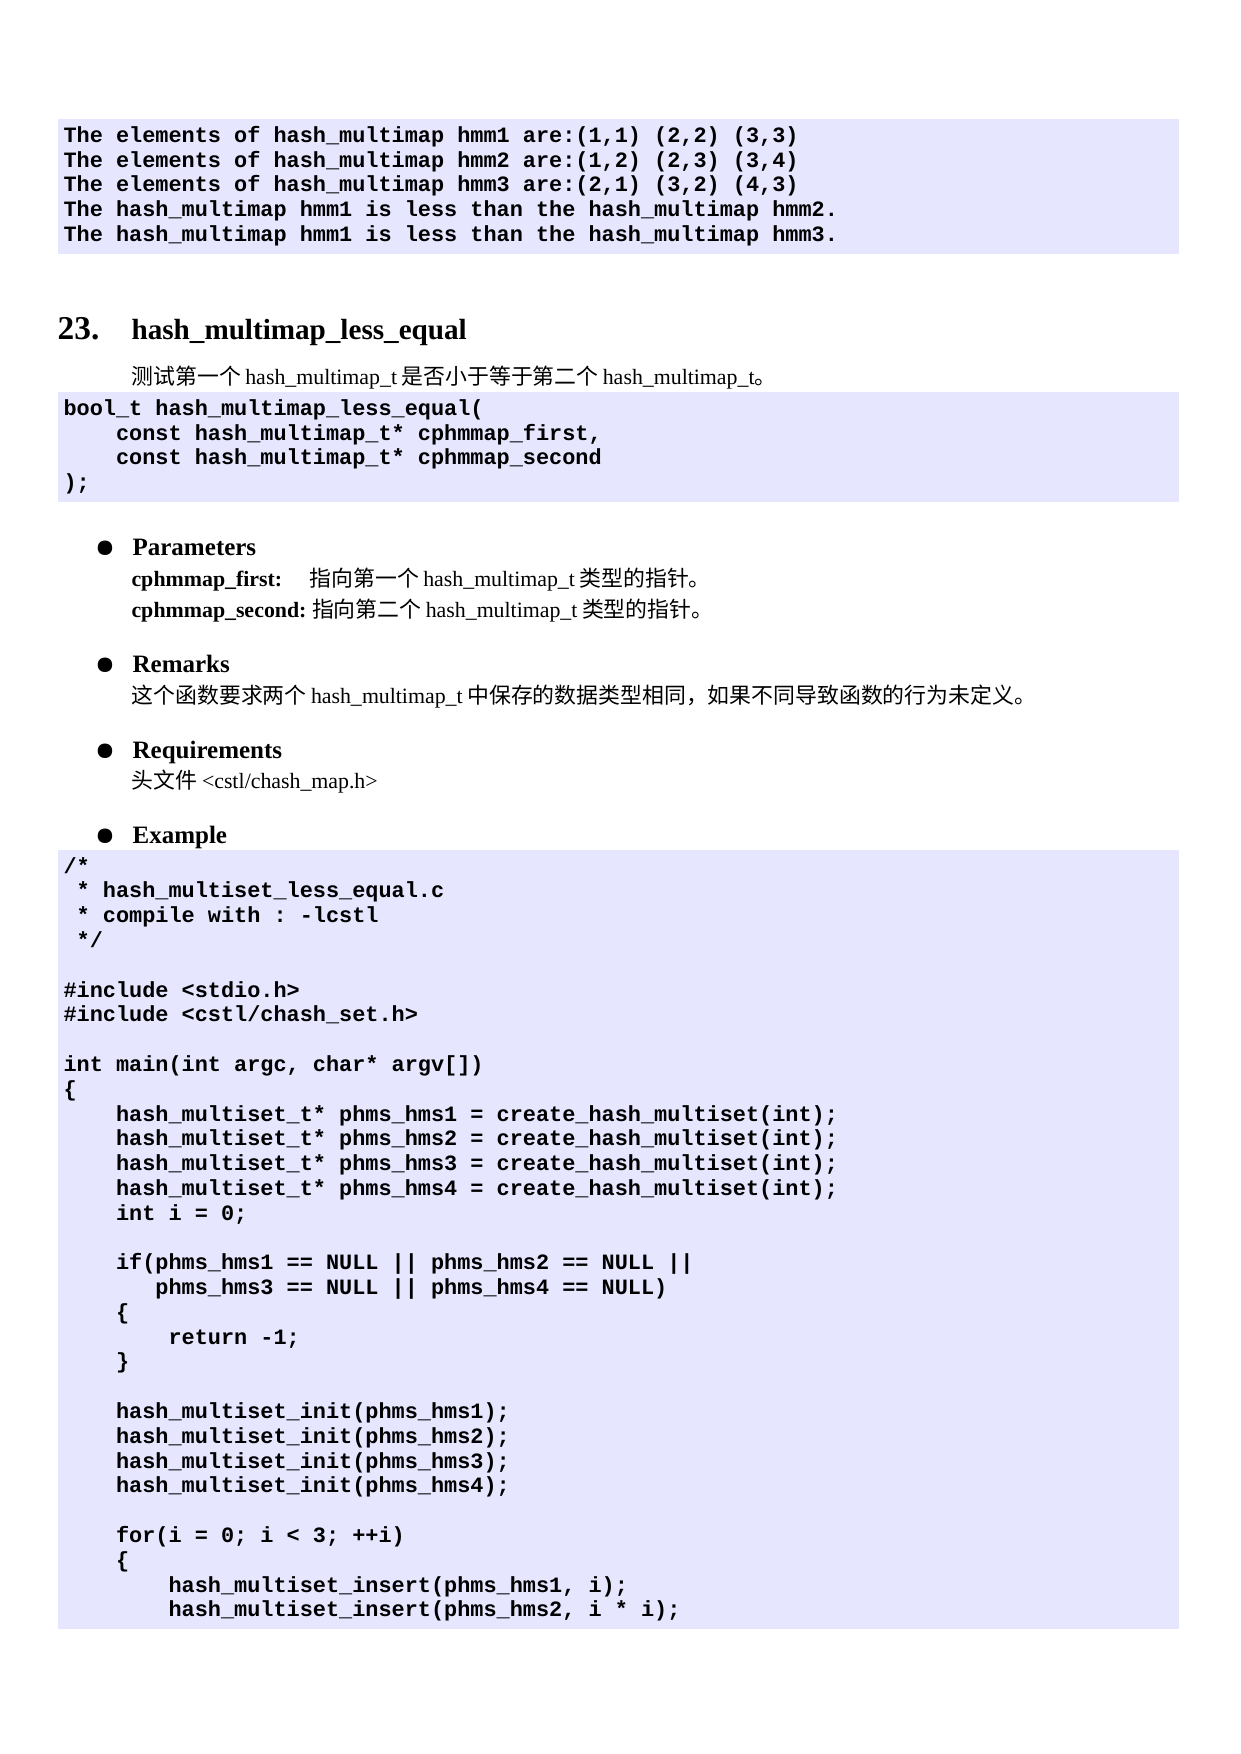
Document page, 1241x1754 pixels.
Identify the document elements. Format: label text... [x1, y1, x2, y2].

list Remarks [95, 649, 1179, 678]
table_header bool_t hash_multimap_less_equal( const hash_multimap_t* cphmmap_first, const hash_multimap_t* cphmmap_second ); [58, 392, 1179, 502]
text 测试第一个hash_multimap_t是否小于等于第二个hash_multimap_t。 [57, 359, 1179, 391]
text cphmmap_first: 指向第一个hash_multimap_t类型的指针。 [57, 561, 1179, 592]
text 头文件 <cstl/chash_map.h> [57, 763, 1179, 795]
list Requirements [95, 735, 1179, 763]
list Example [95, 820, 1179, 849]
subtitle hash_multimap_less_equal [57, 308, 1179, 347]
text 这个函数要求两个hash_multimap_t中保存的数据类型相同，如果不同导致函数的行为未定义。 [57, 678, 1179, 709]
list Parameters [95, 532, 1179, 561]
table_header /* * hash_multiset_less_equal.c * compile with : -lcstl */ #include <stdio.h> #include <cstl/chash_set.h> int main(int argc, char* argv[]) { hash_multiset_t* phms_hms1 = create_hash_multiset(int); hash_multiset_t* phms_hms2 = create_hash_multiset(int); hash_multiset_t* phms_hms3 = create_hash_multiset(int); hash_multiset_t* phms_hms4 = create_hash_multiset(int); int i = 0; if(phms_hms1 == NULL || phms_hms2 == NULL || phms_hms3 == NULL || phms_hms4 == NULL) { return -1; } hash_multiset_init(phms_hms1); hash_multiset_init(phms_hms2); hash_multiset_init(phms_hms3); hash_multiset_init(phms_hms4); for(i = 0; i < 3; ++i) { hash_multiset_insert(phms_hms1, i); hash_multiset_insert(phms_hms2, i * i); [58, 850, 1179, 1629]
table_header The elements of hash_multimap hmm1 are:(1,1) (2,2) (3,3) The elements of hash_multimap hmm2 are:(1,2) (2,3) (3,4) The elements of hash_multimap hmm3 are:(2,1) (3,2) (4,3) The hash_multimap hmm1 is less than the hash_multimap hmm2. The hash_multimap hmm1 is less than the hash_multimap hmm3. [58, 119, 1179, 254]
text cphmmap_second: 指向第二个hash_multimap_t类型的指针。 [57, 592, 1179, 624]
